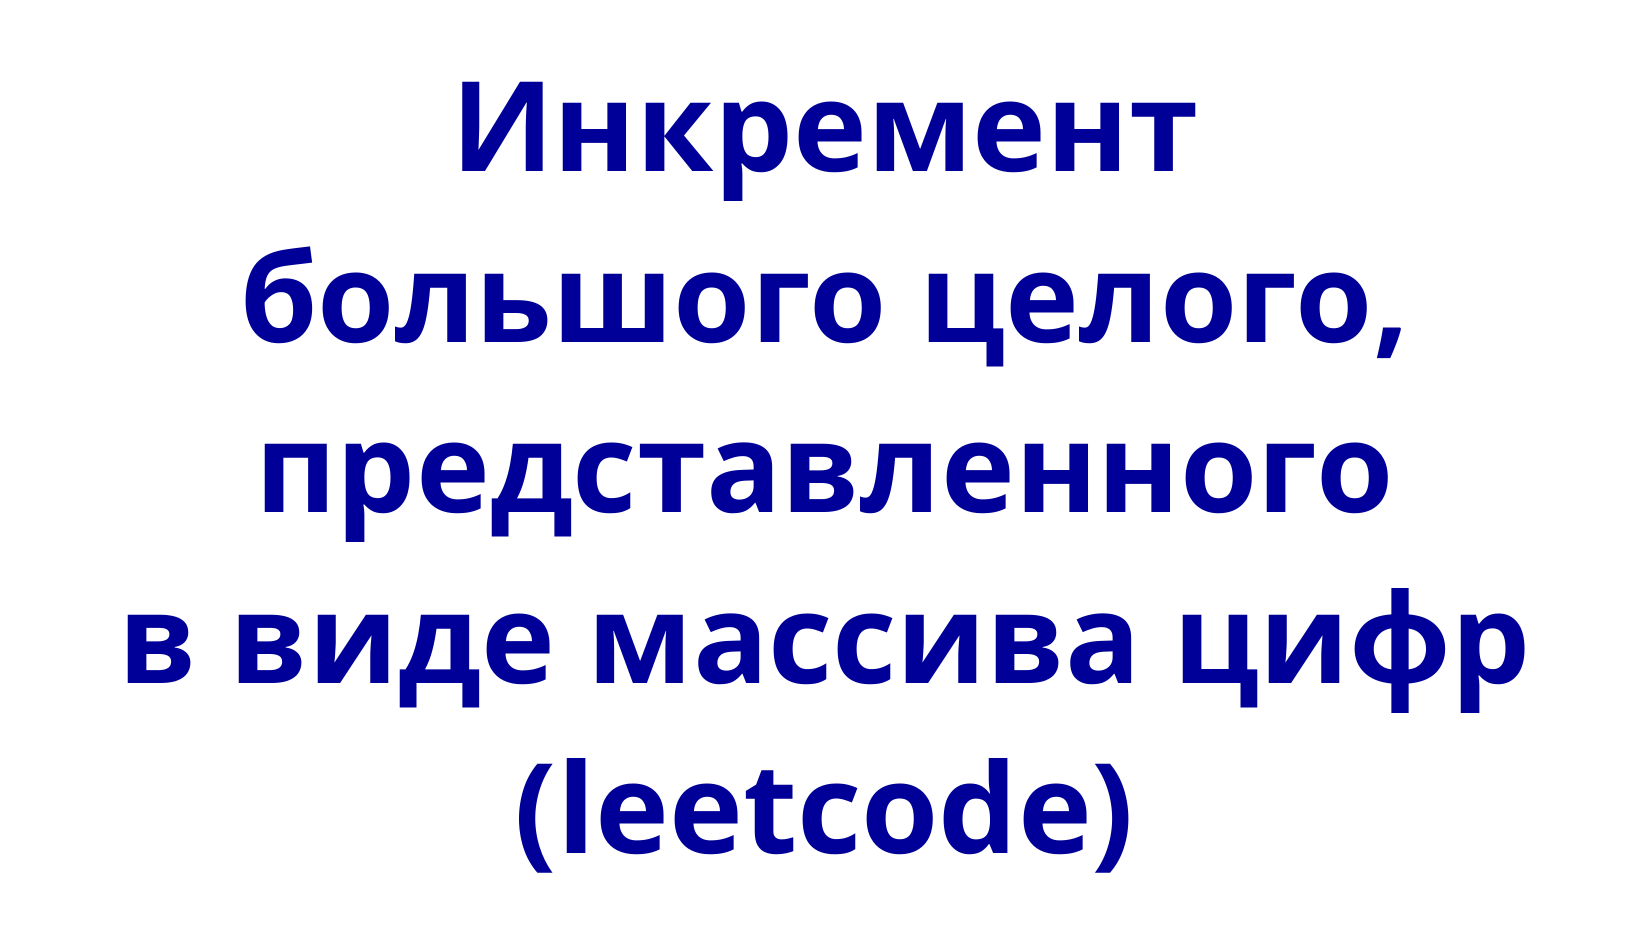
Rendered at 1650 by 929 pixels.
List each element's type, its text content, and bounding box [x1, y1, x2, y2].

subtitle Инкремент большого целого, представленного в виде массива цифр (leetcode) [0, 0, 1650, 929]
